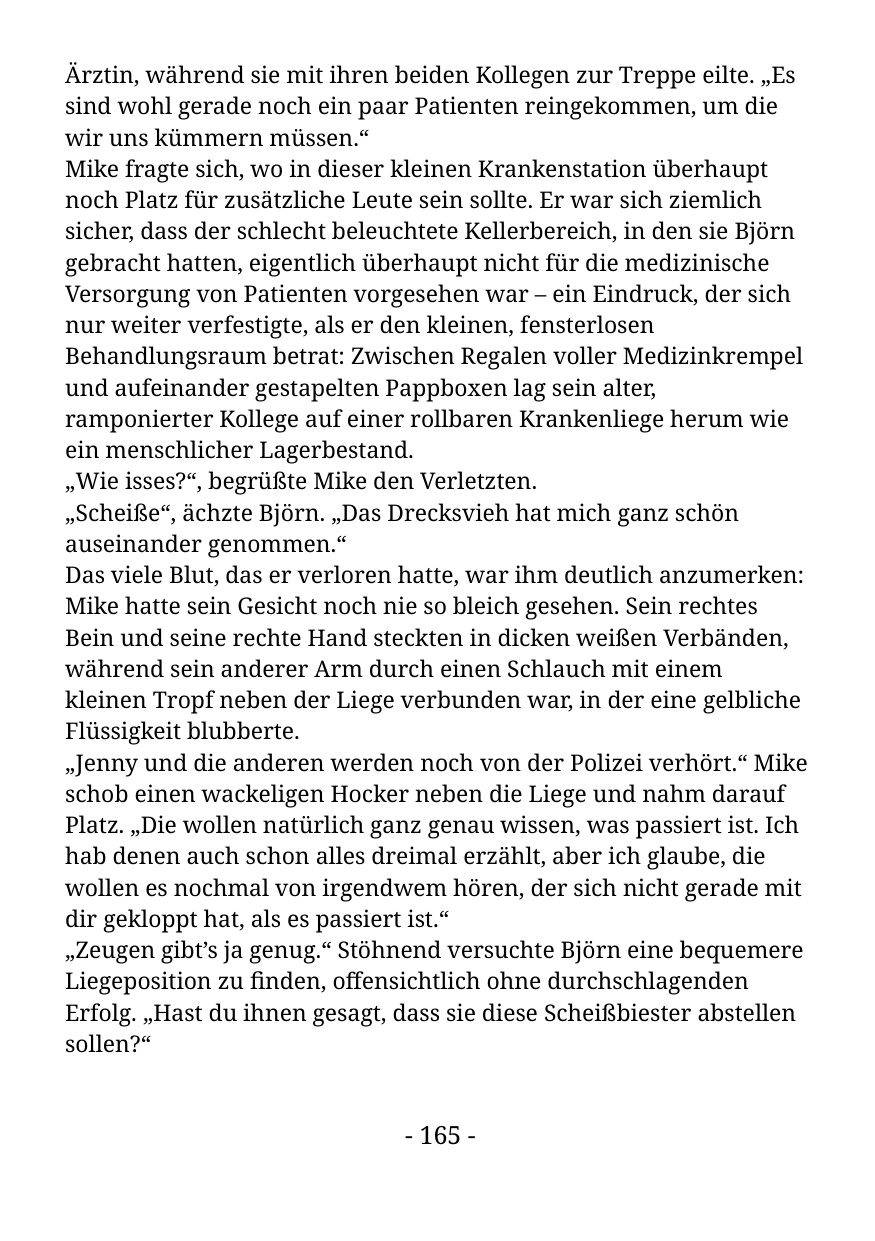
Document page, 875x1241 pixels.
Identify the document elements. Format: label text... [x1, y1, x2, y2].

text Ärztin, während sie mit ihren beiden Kollegen zur Treppe eilte. „Es sind wohl gerade noch ein paar Patienten reingekommen, um die wir uns kümmern müssen.“ Mike fragte sich, wo in dieser kleinen Krankenstation überhaupt noch Platz für zusätzliche Leute sein sollte. Er war sich ziemlich sicher, dass der schlecht beleuchtete Kellerbereich, in den sie Björn gebracht hatten, eigentlich überhaupt nicht für die medizinische Versorgung von Patienten vorgesehen war – ein Eindruck, der sich nur weiter verfestigte, als er den kleinen, fensterlosen Behandlungsraum betrat: Zwischen Regalen voller Medizinkrempel und aufeinander gestapelten Pappboxen lag sein alter, ramponierter Kollege auf einer rollbaren Krankenliege herum wie ein menschlicher Lagerbestand. „Wie isses?“, begrüßte Mike den Verletzten. „Scheiße“, ächzte Björn. „Das Drecksvieh hat mich ganz schön auseinander genommen.“ Das viele Blut, das er verloren hatte, war ihm deutlich anzumerken: Mike hatte sein Gesicht noch nie so bleich gesehen. Sein rechtes Bein und seine rechte Hand steckten in dicken weißen Verbänden, während sein anderer Arm durch einen Schlauch mit einem kleinen Tropf neben der Liege verbunden war, in der eine gelbliche Flüssigkeit blubberte. „Jenny und die anderen werden noch von der Polizei verhört.“ Mike schob einen wackeligen Hocker neben die Liege und nahm darauf Platz. „Die wollen natürlich ganz genau wissen, was passiert ist. Ich hab denen auch schon alles dreimal erzählt, aber ich glaube, die wollen es nochmal von irgendwem hören, der sich nicht gerade mit dir gekloppt hat, als es passiert ist.“ „Zeugen gibt’s ja genug.“ Stöhnend versuchte Björn eine bequemere Liegeposition zu finden, offensichtlich ohne durchschlagenden Erfolg. „Hast du ihnen gesagt, dass sie diese Scheißbiester abstellen sollen?“ [65, 59, 809, 1059]
